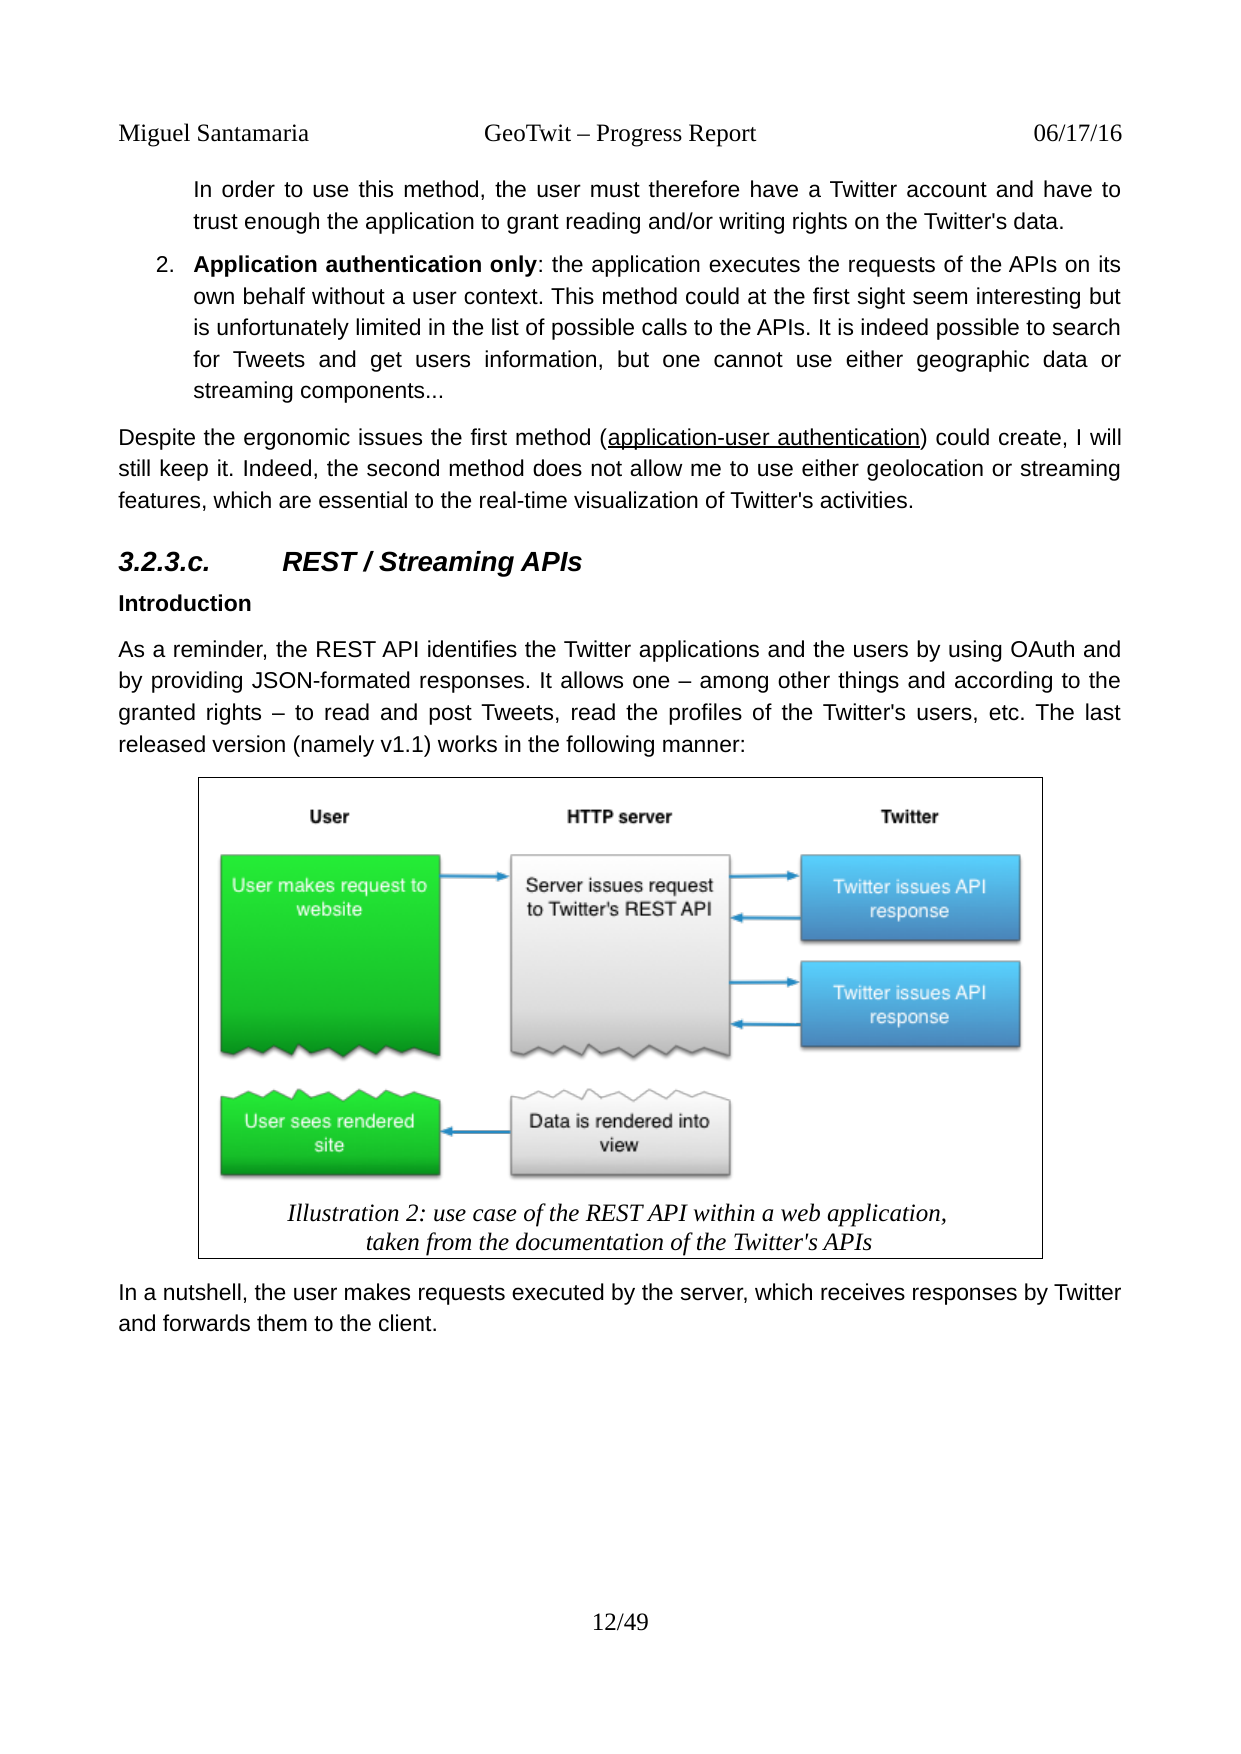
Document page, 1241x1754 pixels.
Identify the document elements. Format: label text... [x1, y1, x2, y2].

list Application authentication only: the application executes the requests of the APIs on its own behalf without a user context. This method could at the first sight seem interesting but is unfortunately limited in the list of possible calls to the APIs. It is indeed possible to search for Tweets and get users information, but one cannot use either geographic data or streaming components... [156, 251, 1122, 404]
text In a nutshell, the user makes requests executed by the server, which receives responses by Twitter and forwards them to the client. [118, 777, 1122, 1336]
subtitle REST / Streaming APIs [118, 545, 1122, 577]
text Despite the ergonomic issues the first method (application-user authentication) could create, I will still keep it. Indeed, the second method does not allow me to use either geolocation or streaming features, which are essential to the real-time visualization of Twitter's activities. [118, 424, 1122, 513]
text Illustration 2: use case of the REST API within a web application, taken from the documentation of the Twitter's APIs [201, 1198, 1039, 1256]
list In order to use this method, the user must therefore have a Twitter account and have to trust enough the application to grant reading and/or writing rights on the Twitter's data. [156, 176, 1122, 234]
picture [201, 792, 1040, 1198]
text Introduction [118, 590, 1122, 616]
text As a reminder, the REST API identifies the Twitter applications and the users by using OAuth and by providing JSON-formated responses. It allows one – among other things and according to the granted rights – to read and post Tweets, read the profiles of the Twitter's users, etc. The last released version (namely v1.1) works in the following manner: [118, 636, 1122, 757]
